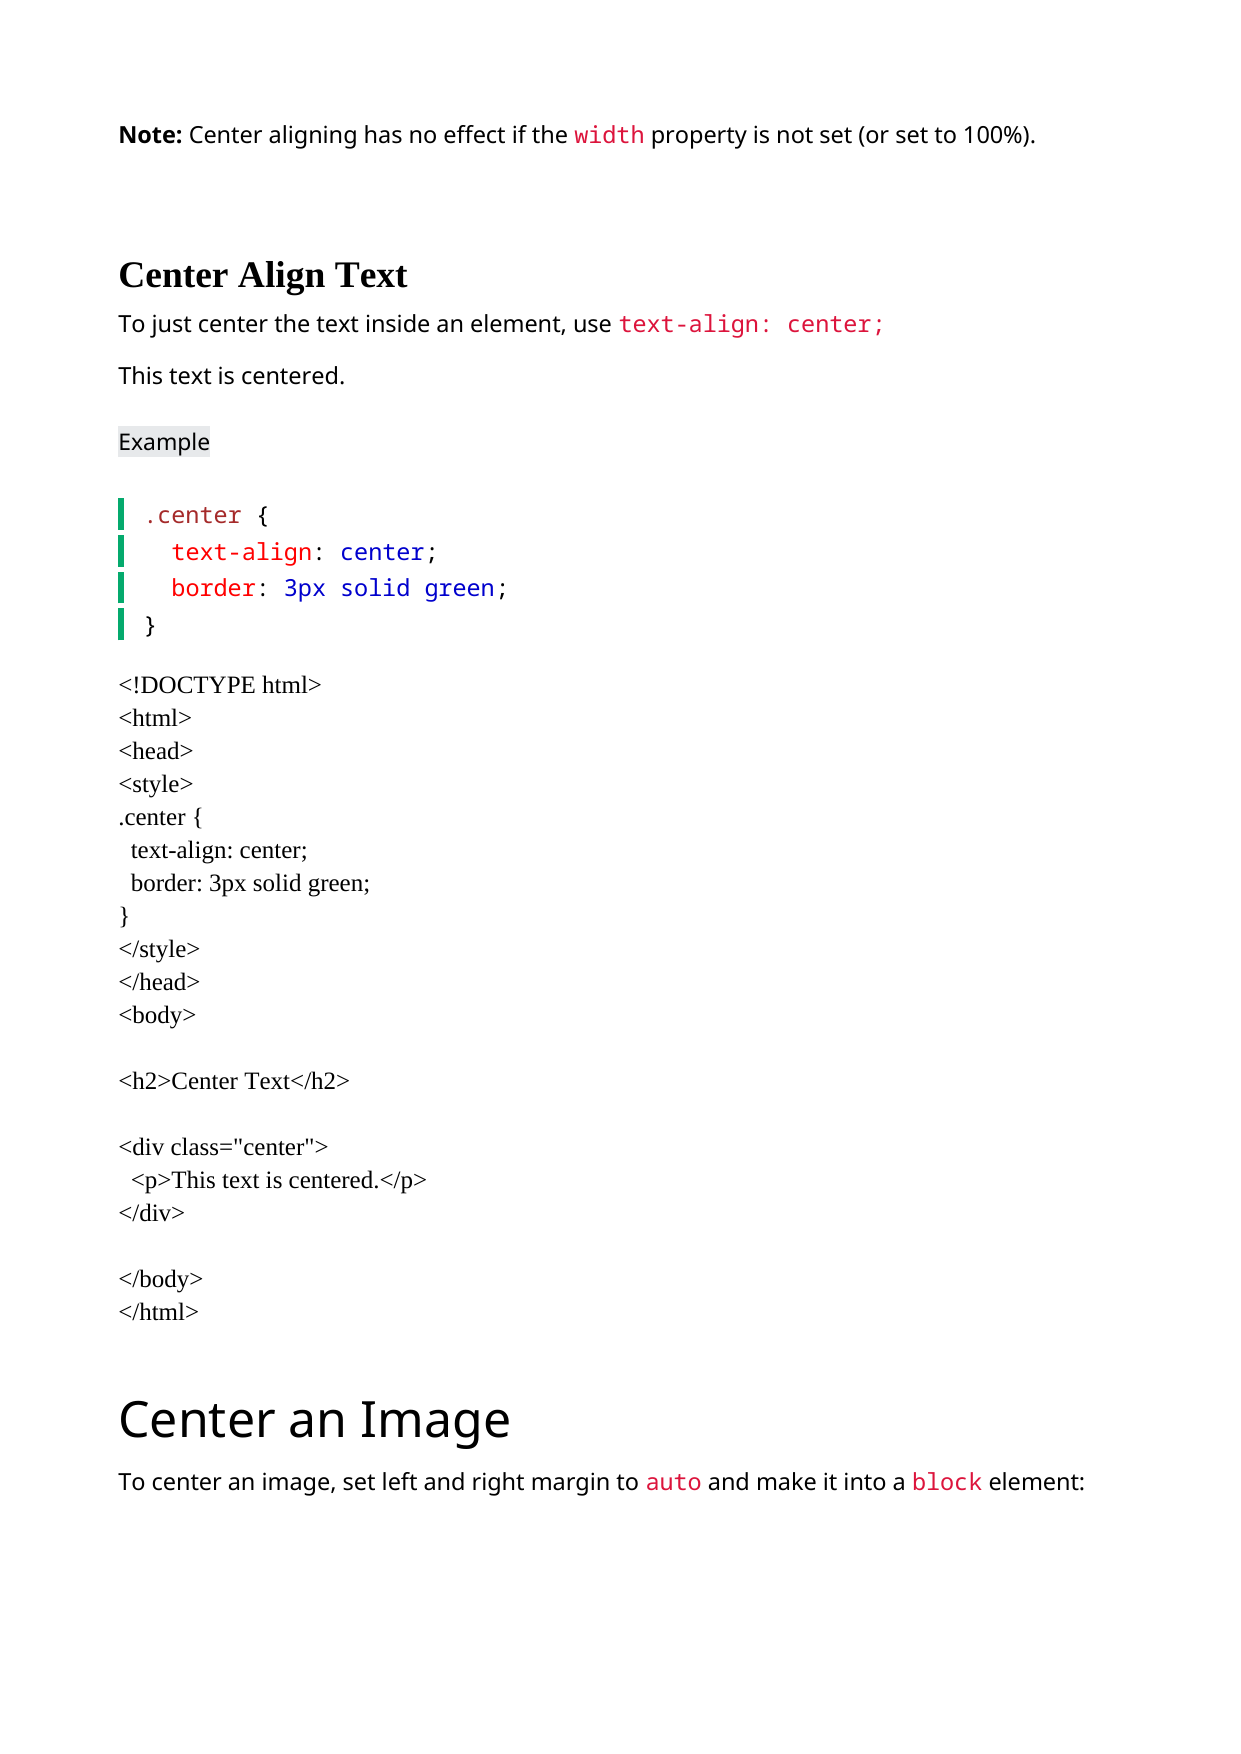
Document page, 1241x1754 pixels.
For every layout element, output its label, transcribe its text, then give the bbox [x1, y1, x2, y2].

text </head> [118, 967, 1122, 996]
subtitle Center an Image [118, 1384, 1122, 1452]
text Note: Center aligning has no effect if the width property is not set (or set to 100%). [118, 118, 1122, 150]
text This text is centered. [118, 359, 1122, 391]
text </html> [118, 1297, 1122, 1326]
text <head> [118, 736, 1122, 765]
text border: 3px solid green; [118, 868, 1122, 897]
text </div> [118, 1198, 1122, 1227]
text <!DOCTYPE html> [118, 670, 1122, 699]
text <body> [118, 1000, 1122, 1029]
text </style> [118, 934, 1122, 963]
text } [118, 901, 1122, 930]
subtitle Center Align Text [118, 252, 1122, 295]
text </body> [118, 1264, 1122, 1293]
text text-align: center; [118, 835, 1122, 864]
subtitle Example [118, 426, 1122, 457]
text .center { [118, 802, 1122, 831]
text <div class="center"> [118, 1132, 1122, 1161]
text .center { text-align: center; border: 3px solid green; } [118, 498, 1122, 640]
text <html> [118, 703, 1122, 732]
text To just center the text inside an element, use text-align: center; [118, 308, 1122, 340]
text <style> [118, 769, 1122, 798]
text <p>This text is centered.</p> [118, 1165, 1122, 1194]
text To center an image, set left and right margin to auto and make it into a block element: [118, 1465, 1122, 1497]
text <h2>Center Text</h2> [118, 1066, 1122, 1095]
